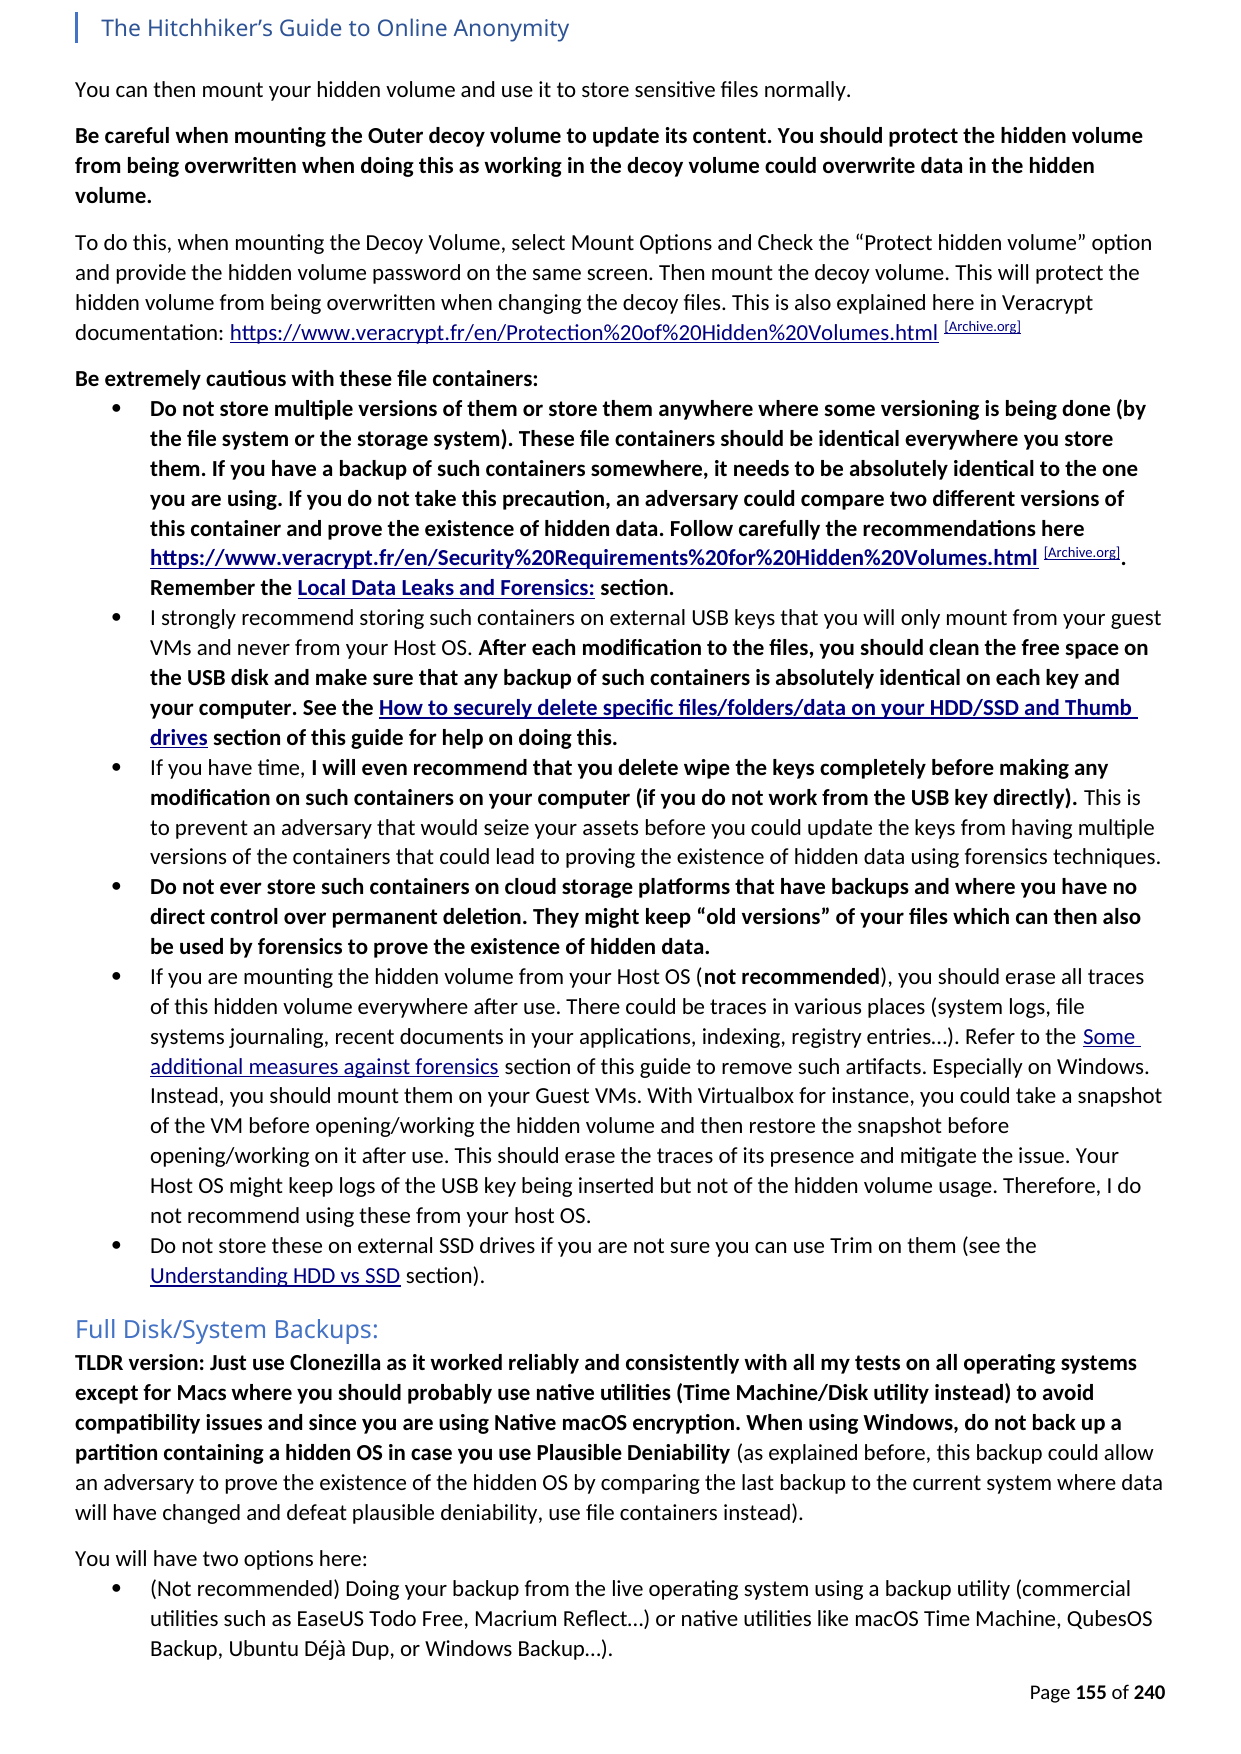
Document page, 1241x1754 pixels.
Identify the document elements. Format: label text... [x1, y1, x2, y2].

text Be careful when mounting the Outer decoy volume to update its content. You should protect the hidden volume from being overwritten when doing this as working in the decoy volume could overwrite data in the hidden volume. [75, 122, 1165, 209]
subtitle Full Disk/System Backups: [75, 1312, 1165, 1346]
list Do not store multiple versions of them or store them anywhere where some versioning is being done (by the file system or the storage system). These file containers should be identical everywhere you store them. If you have a backup of such containers somewhere, it needs to be absolutely identical to the one you are using. If you do not take this precaution, an adversary could compare two different versions of this container and prove the existence of hidden data. Follow carefully the recommendations here https://www.veracrypt.fr/en/Security%20Requirements%20for%20Hidden%20Volumes.html [Archive.org]. Remember the Local Data Leaks and Forensics: section. [112, 394, 1165, 601]
list If you are mounting the hidden volume from your Host OS (not recommended), you should erase all traces of this hidden volume everywhere after use. There could be traces in various places (system logs, file systems journaling, recent documents in your applications, indexing, registry entries…). Refer to the Some additional measures against forensics section of this guide to remove such artifacts. Especially on Windows. Instead, you should mount them on your Guest VMs. With Virtualbox for instance, you could take a snapshot of the VM before opening/working the hidden volume and then restore the snapshot before opening/working on it after use. This should erase the traces of its presence and mitigate the issue. Your Host OS might keep logs of the USB key being inserted but not of the hidden volume usage. Therefore, I do not recommend using these from your host OS. [112, 962, 1165, 1229]
text Be extremely cautious with these file containers: [75, 364, 1165, 392]
list (Not recommended) Doing your backup from the live operating system using a backup utility (commercial utilities such as EaseUS Todo Free, Macrium Reflect…) or native utilities like macOS Time Machine, QubesOS Backup, Ubuntu Déjà Dup, or Windows Backup…). [112, 1574, 1165, 1662]
text You will have two options here: [75, 1544, 1165, 1572]
list If you have time, I will even recommend that you delete wipe the keys completely before making any modification on such containers on your computer (if you do not work from the USB key directly). This is to prevent an adversary that would seize your assets before you could update the keys from having multiple versions of the containers that could lead to proving the existence of hidden data using forensics techniques. [112, 753, 1165, 871]
text You can then mount your hidden volume and use it to store sensitive files normally. [75, 75, 1165, 103]
list I strongly recommend storing such containers on external USB keys that you will only mount from your guest VMs and never from your Host OS. After each modification to the files, you should clean the free space on the USB disk and make sure that any backup of such containers is absolutely identical on each key and your computer. See the How to securely delete specific files/folders/data on your HDD/SSD and Thumb drives section of this guide for help on doing this. [112, 603, 1165, 751]
text TLDR version: Just use Clonezilla as it worked reliably and consistently with all my tests on all operating systems except for Macs where you should probably use native utilities (Time Machine/Disk utility instead) to avoid compatibility issues and since you are using Native macOS encryption. When using Windows, do not back up a partition containing a hidden OS in case you use Plausible Deniability (as explained before, this backup could allow an adversary to prove the existence of the hidden OS by comparing the last backup to the current system where data will have changed and defeat plausible deniability, use file containers instead). [75, 1348, 1165, 1526]
list Do not ever store such containers on cloud storage platforms that have backups and where you have no direct control over permanent deletion. They might keep “old versions” of your files which can then also be used by forensics to prove the existence of hidden data. [112, 872, 1165, 960]
list Do not store these on external SSD drives if you are not sure you can use Trim on them (see the Understanding HDD vs SSD section). [112, 1231, 1165, 1289]
text To do this, when mounting the Decoy Volume, select Mount Options and Check the “Protect hidden volume” option and provide the hidden volume password on the same screen. Then mount the decoy volume. This will protect the hidden volume from being overwritten when changing the decoy files. This is also explained here in Veracrypt documentation: https://www.veracrypt.fr/en/Protection%20of%20Hidden%20Volumes.html [Archive.org] [75, 228, 1165, 346]
